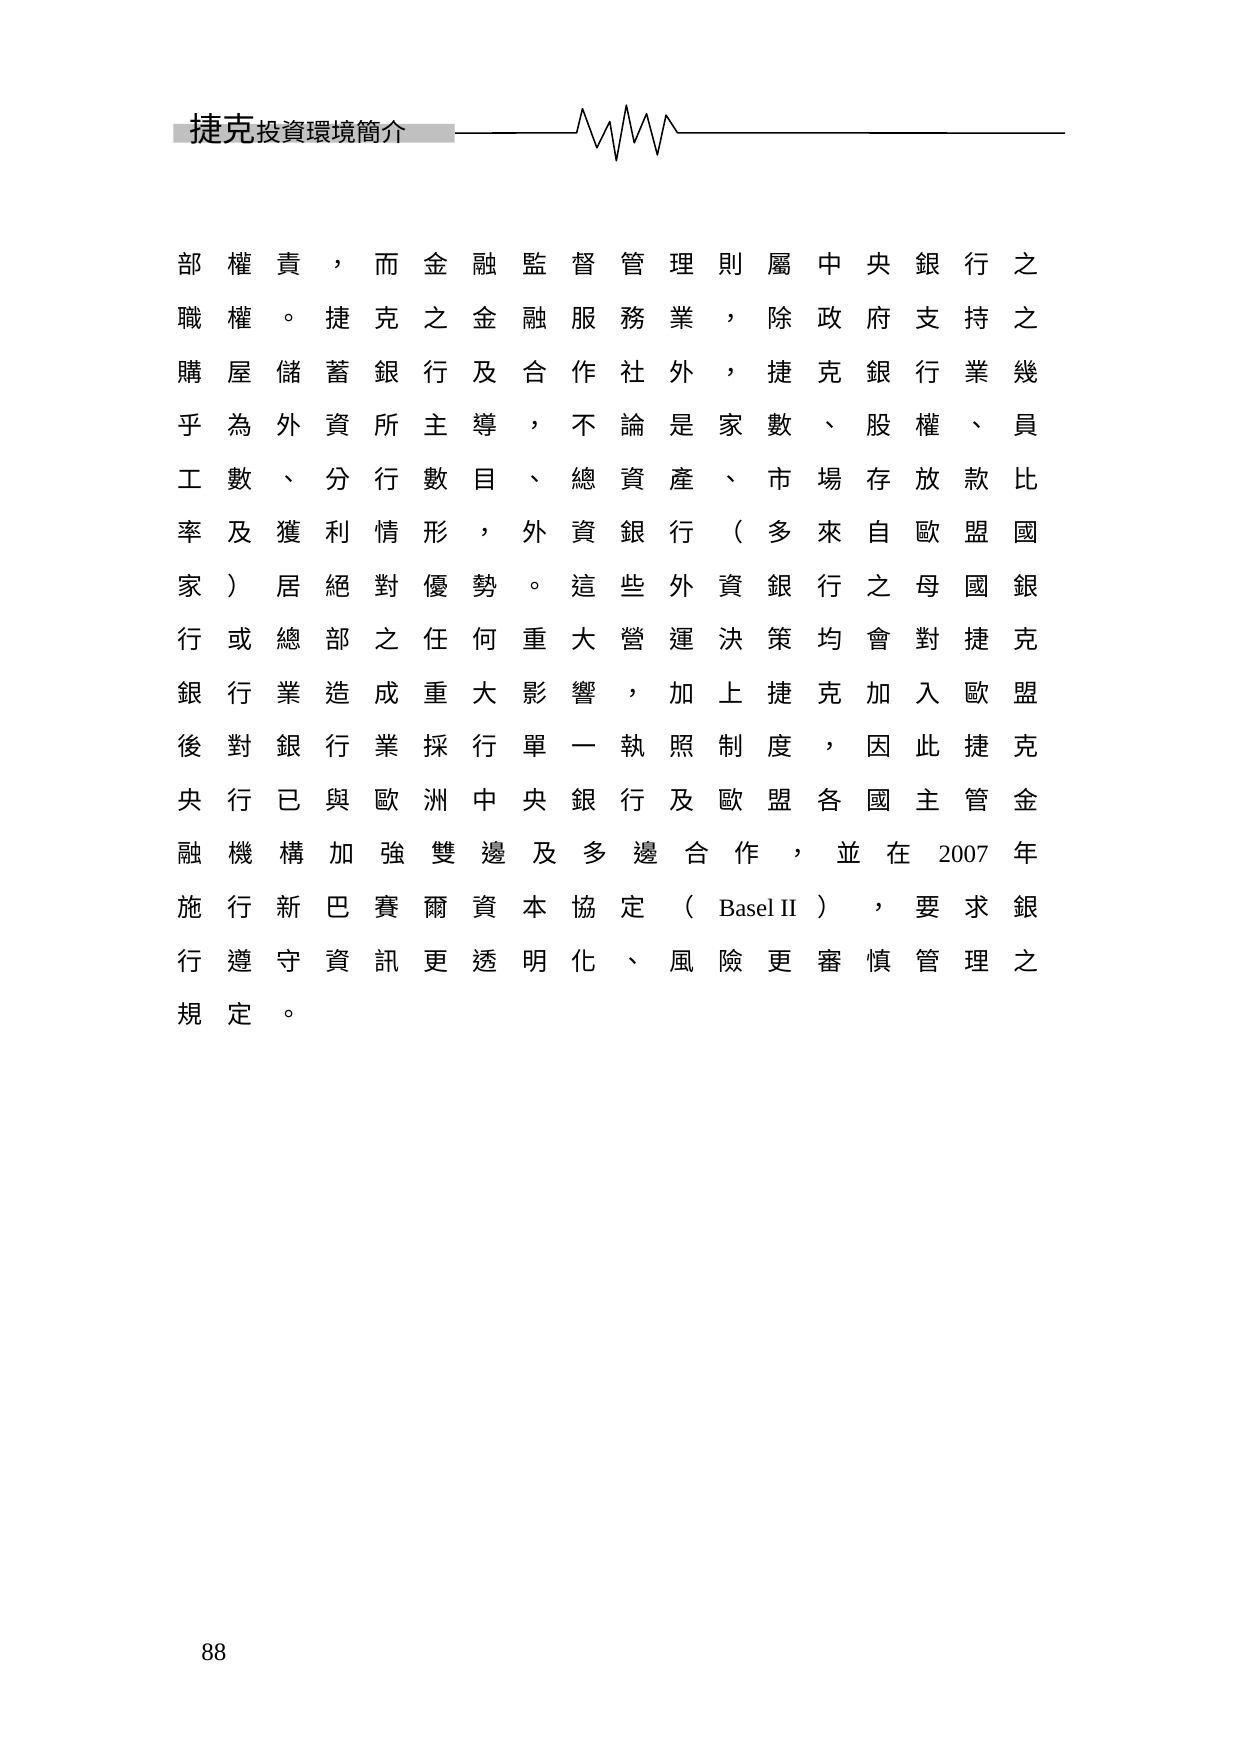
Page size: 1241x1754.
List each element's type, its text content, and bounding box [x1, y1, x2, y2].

text 部權責，而金融監督管理則屬中央銀行之職權。捷克之金融服務業，除政府支持之購屋儲蓄銀行及合作社外，捷克銀行業幾乎為外資所主導，不論是家數、股權、員工數、分行數目、總資產、市場存放款比率及獲利情形，外資銀行（多來自歐盟國家）居絕對優勢。這些外資銀行之母國銀行或總部之任何重大營運決策均會對捷克銀行業造成重大影響，加上捷克加入歐盟後對銀行業採行單一執照制度，因此捷克央行已與歐洲中央銀行及歐盟各國主管金融機構加強雙邊及多邊合作，並在2007年施行新巴賽爾資本協定（Basel II），要求銀行遵守資訊更透明化、風險更審慎管理之規定。 [178, 236, 1063, 1039]
